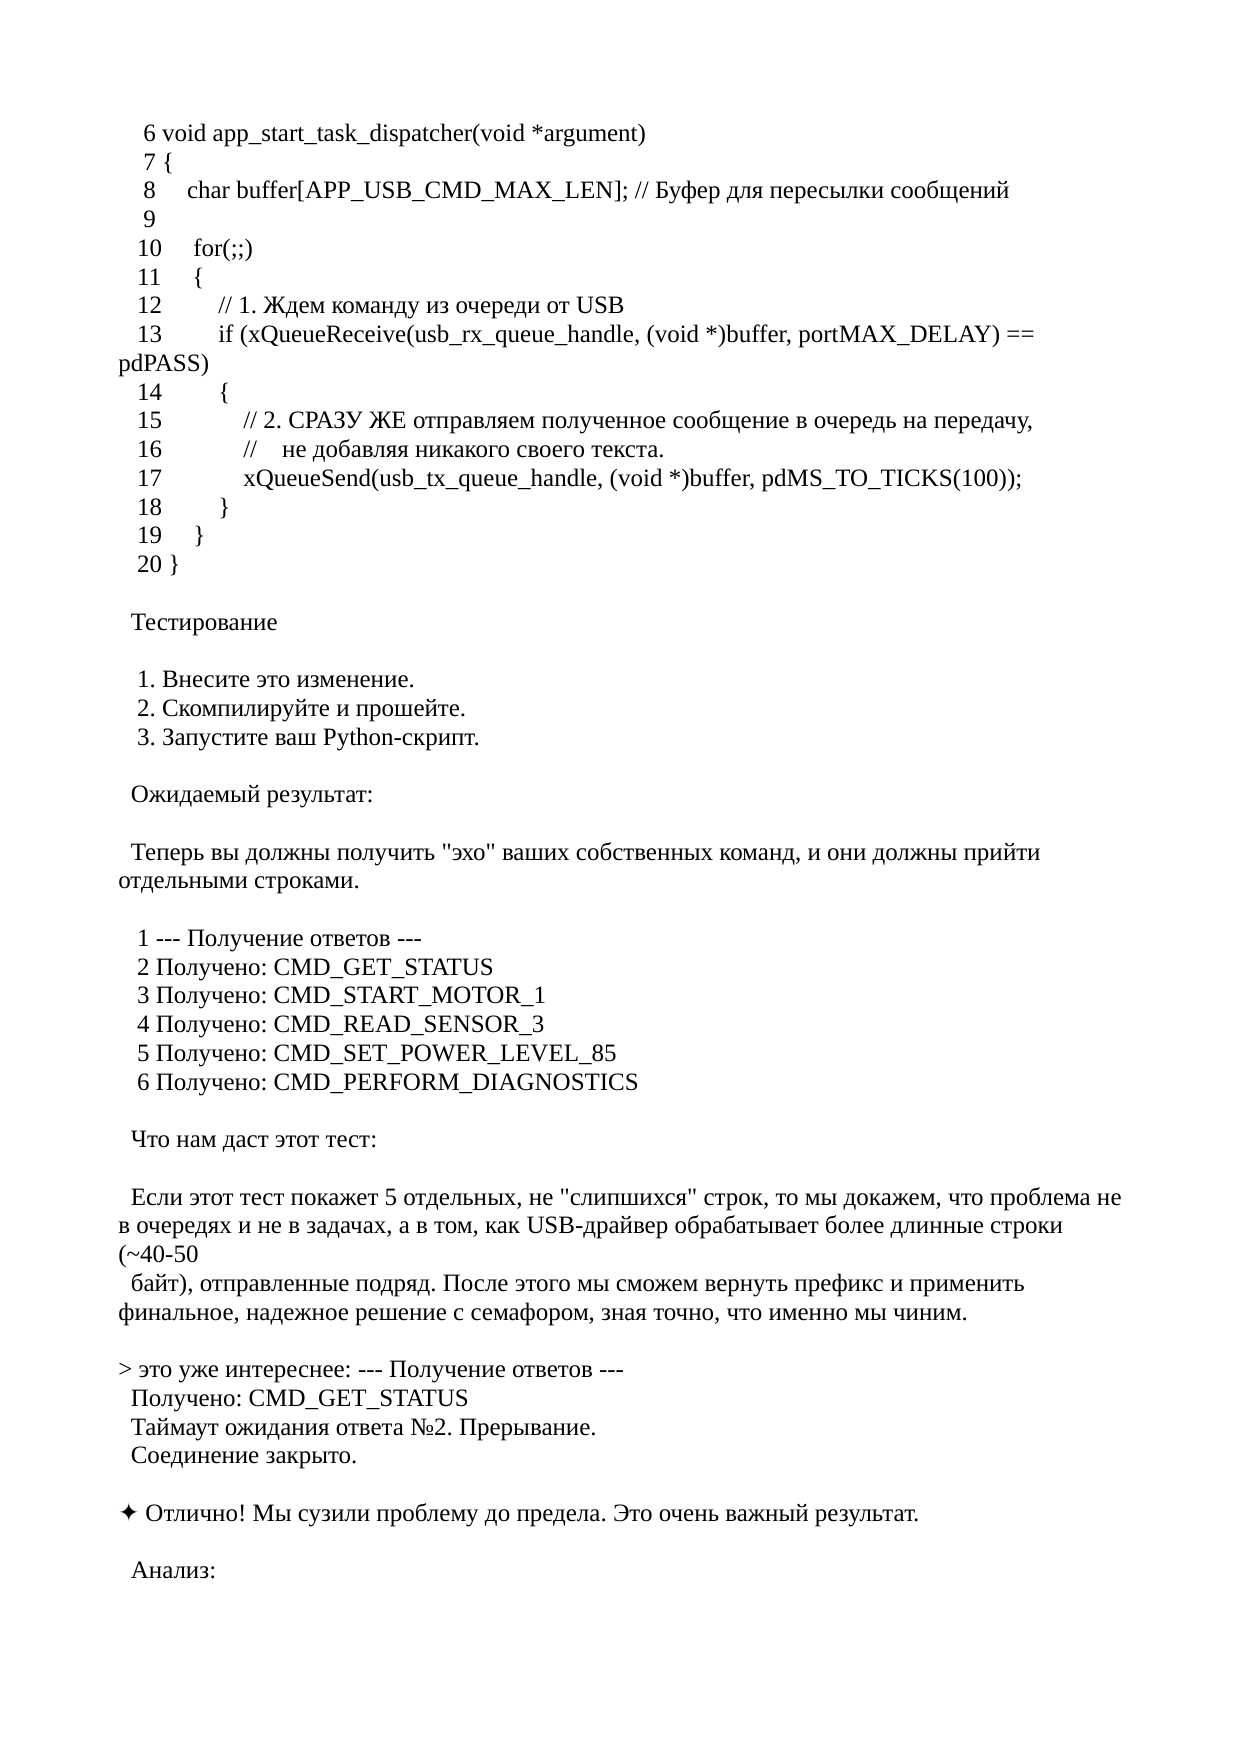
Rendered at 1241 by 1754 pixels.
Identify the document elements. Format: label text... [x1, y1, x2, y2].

text 6 void app_start_task_dispatcher(void *argument) [118, 118, 1122, 147]
text 5 Получено: CMD_SET_POWER_LEVEL_85 [118, 1038, 1122, 1067]
text Если этот тест покажет 5 отдельных, не "слипшихся" строк, то мы докажем, что проблема не в очередях и не в задачах, а в том, как USB-драйвер обрабатывает более длинные строки (~40-50 [118, 1182, 1122, 1268]
text Соединение закрыто. [118, 1441, 1122, 1469]
text 11 { [118, 262, 1122, 291]
text 6 Получено: CMD_PERFORM_DIAGNOSTICS [118, 1067, 1122, 1096]
text Тестирование [118, 607, 1122, 636]
text 2 Получено: CMD_GET_STATUS [118, 952, 1122, 981]
text 1 --- Получение ответов --- [118, 923, 1122, 952]
text 18 } [118, 492, 1122, 521]
text 19 } [118, 521, 1122, 549]
text 20 } [118, 549, 1122, 578]
text 9 [118, 204, 1122, 233]
text 10 for(;;) [118, 233, 1122, 262]
text 3 Получено: CMD_START_MOTOR_1 [118, 981, 1122, 1009]
text ✦ Отлично! Мы сузили проблему до предела. Это очень важный результат. [118, 1498, 1122, 1527]
text Что нам даст этот тест: [118, 1124, 1122, 1153]
text 12 // 1. Ждем команду из очереди от USB [118, 291, 1122, 319]
text 4 Получено: CMD_READ_SENSOR_3 [118, 1009, 1122, 1038]
text 15 // 2. СРАЗУ ЖЕ отправляем полученное сообщение в очередь на передачу, [118, 406, 1122, 434]
text 7 { [118, 147, 1122, 176]
text 1. Внесите это изменение. [118, 664, 1122, 693]
text байт), отправленные подряд. После этого мы сможем вернуть префикс и применить финальное, надежное решение с семафором, зная точно, что именно мы чиним. [118, 1268, 1122, 1326]
text Получено: CMD_GET_STATUS [118, 1383, 1122, 1412]
text 8 char buffer[APP_USB_CMD_MAX_LEN]; // Буфер для пересылки сообщений [118, 176, 1122, 204]
text 2. Скомпилируйте и прошейте. [118, 693, 1122, 722]
text Теперь вы должны получить "эхо" ваших собственных команд, и они должны прийти отдельными строками. [118, 837, 1122, 894]
text Таймаут ожидания ответа №2. Прерывание. [118, 1412, 1122, 1441]
text Анализ: [118, 1556, 1122, 1584]
text 17 xQueueSend(usb_tx_queue_handle, (void *)buffer, pdMS_TO_TICKS(100)); [118, 463, 1122, 492]
text Ожидаемый результат: [118, 779, 1122, 808]
text > это уже интереснее: --- Получение ответов --- [118, 1354, 1122, 1383]
text 16 // не добавляя никакого своего текста. [118, 434, 1122, 463]
text 3. Запустите ваш Python-скрипт. [118, 722, 1122, 751]
text 13 if (xQueueReceive(usb_rx_queue_handle, (void *)buffer, portMAX_DELAY) == pdPASS) [118, 319, 1122, 377]
text 14 { [118, 377, 1122, 406]
